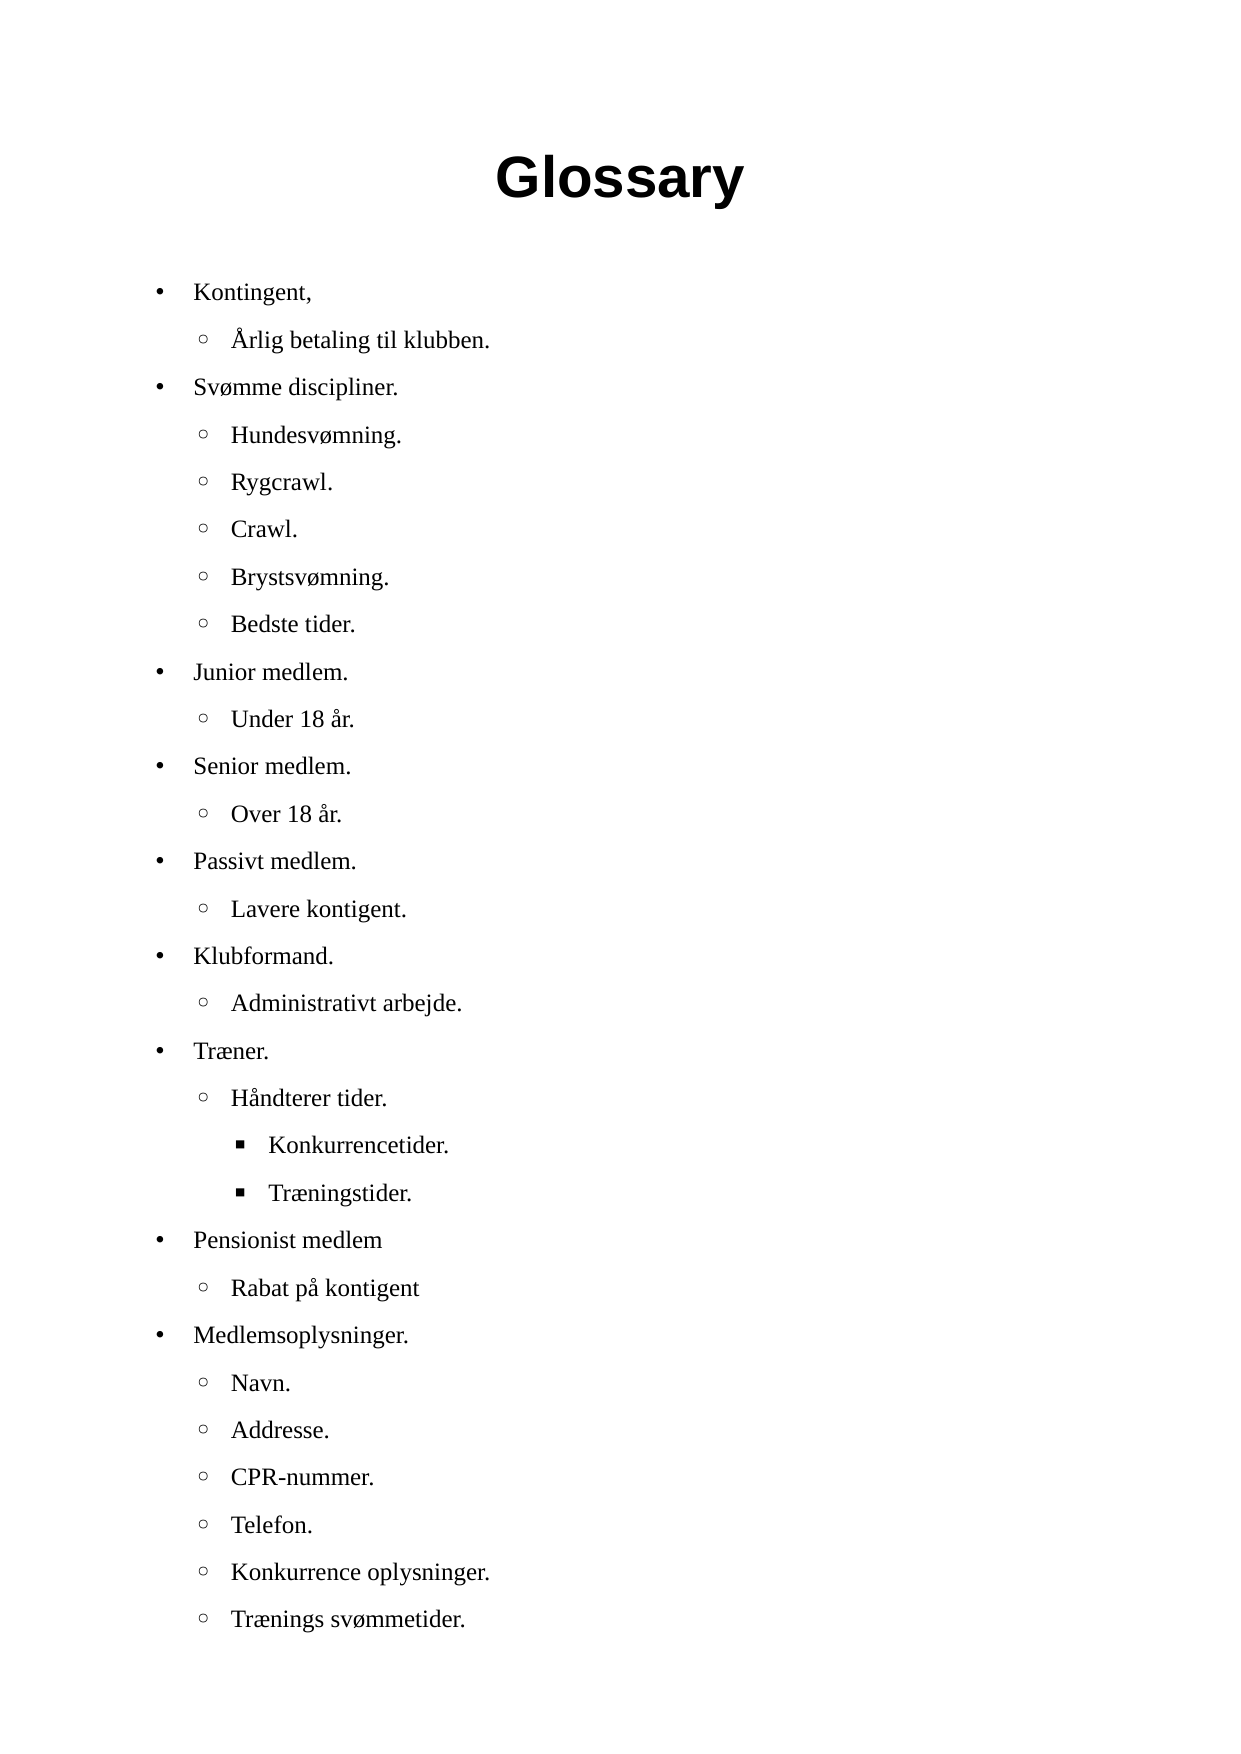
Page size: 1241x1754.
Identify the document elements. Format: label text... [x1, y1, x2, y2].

list Under 18 år. [193, 704, 1122, 733]
list Administrativt arbejde. [193, 988, 1122, 1017]
list Rygcrawl. [193, 467, 1122, 496]
list Træner. [156, 1036, 1122, 1064]
list Kontingent, [156, 277, 1122, 306]
list Svømme discipliner. [156, 372, 1122, 401]
title Glossary [118, 143, 1122, 210]
list Lavere kontigent. [193, 894, 1122, 922]
list Hundesvømning. [193, 420, 1122, 448]
list Junior medlem. [156, 657, 1122, 685]
list Over 18 år. [193, 799, 1122, 828]
list Trænings svømmetider. [193, 1604, 1122, 1633]
list Årlig betaling til klubben. [193, 325, 1122, 354]
list Bedste tider. [193, 609, 1122, 638]
list Navn. [193, 1368, 1122, 1396]
list Crawl. [193, 514, 1122, 543]
list Medlemsoplysninger. [156, 1320, 1122, 1349]
list Pensionist medlem [156, 1225, 1122, 1254]
list Telefon. [193, 1510, 1122, 1538]
list Klubformand. [156, 941, 1122, 970]
list Senior medlem. [156, 751, 1122, 780]
list Håndterer tider. [193, 1083, 1122, 1112]
list Addresse. [193, 1415, 1122, 1444]
list Brystsvømning. [193, 562, 1122, 591]
list CPR-nummer. [193, 1462, 1122, 1491]
list Rabat på kontigent [193, 1273, 1122, 1302]
list Træningstider. [231, 1178, 1122, 1207]
list Konkurrence oplysninger. [193, 1557, 1122, 1586]
list Konkurrencetider. [231, 1131, 1122, 1159]
list Passivt medlem. [156, 846, 1122, 875]
